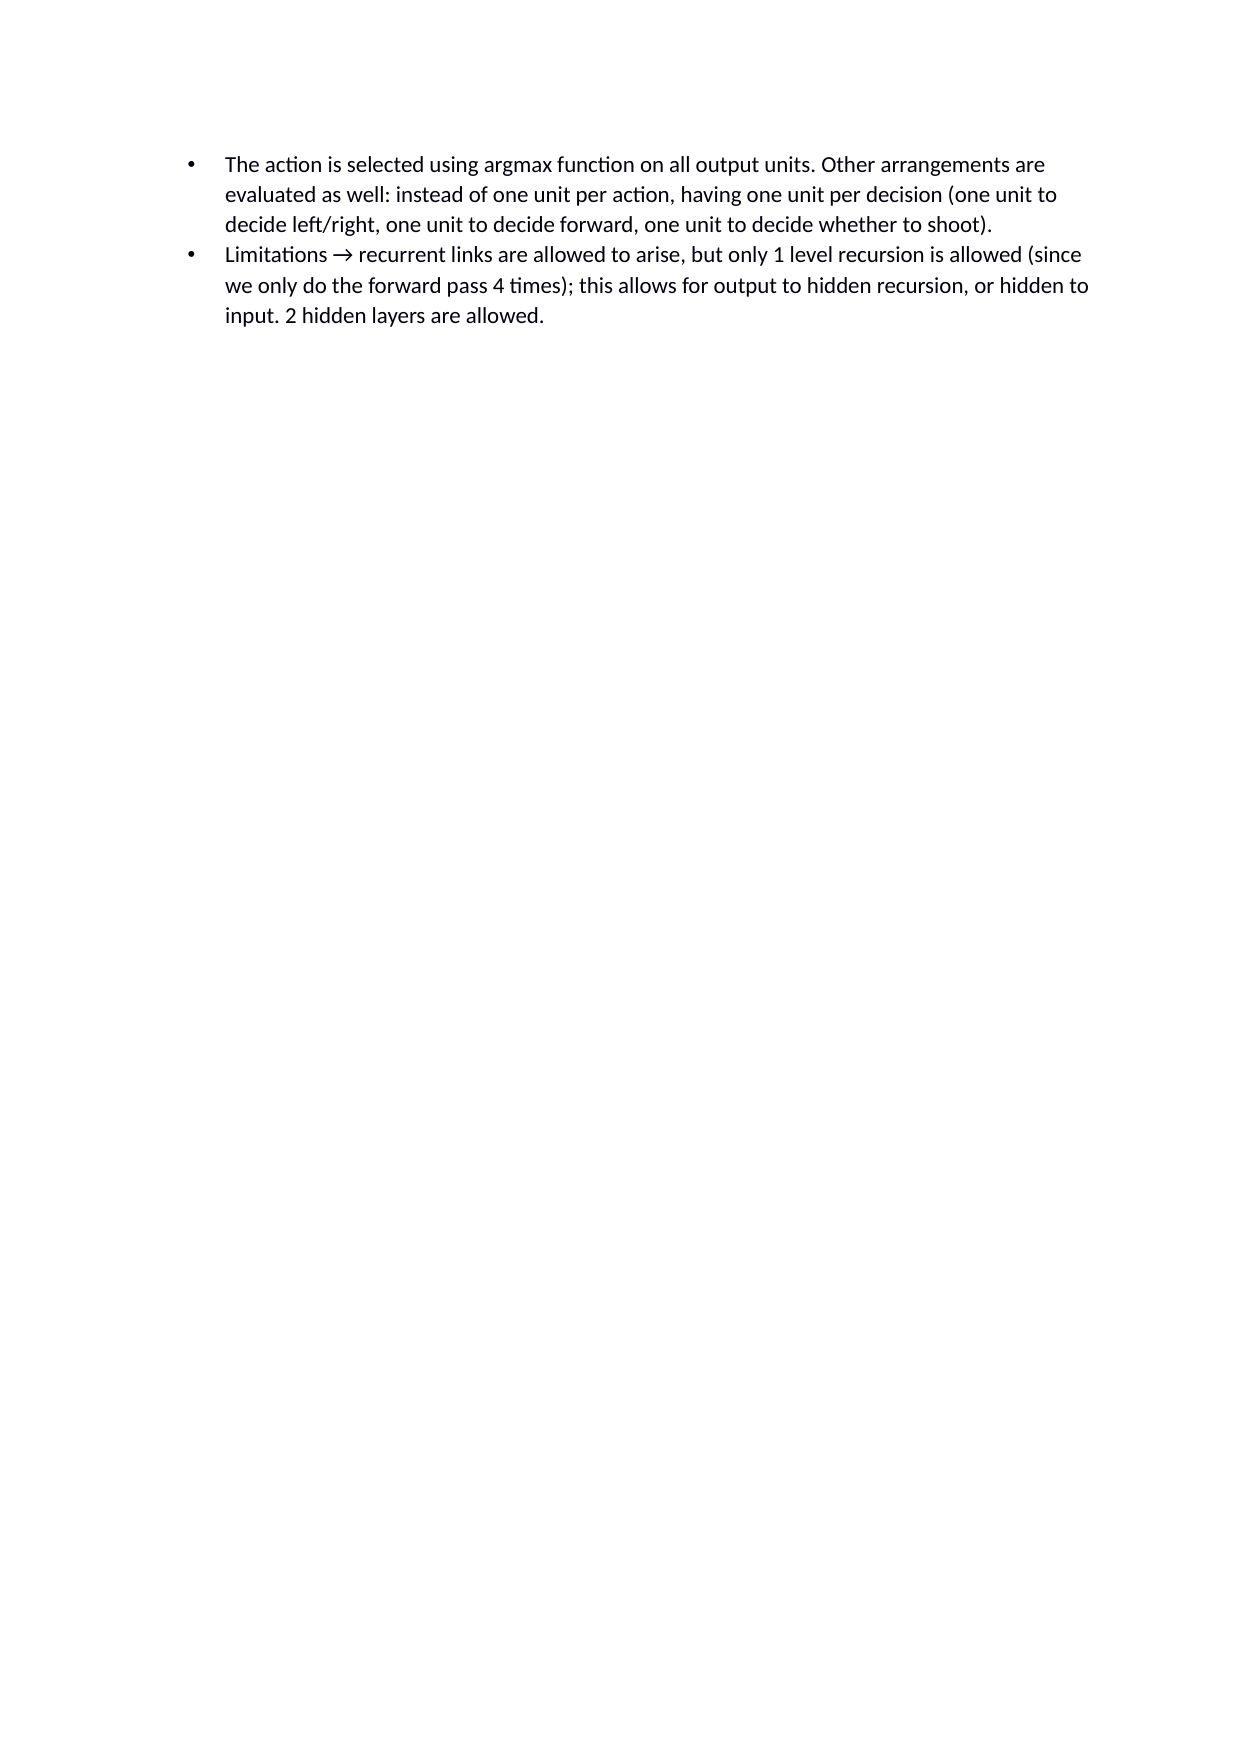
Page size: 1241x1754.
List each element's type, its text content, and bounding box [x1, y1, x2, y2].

list The action is selected using argmax function on all output units. Other arrangements are evaluated as well: instead of one unit per action, having one unit per decision (one unit to decide left/right, one unit to decide forward, one unit to decide whether to shoot). [187, 150, 1090, 238]
list Limitations → recurrent links are allowed to arise, but only 1 level recursion is allowed (since we only do the forward pass 4 times); this allows for output to hidden recursion, or hidden to input. 2 hidden layers are allowed. [187, 241, 1090, 329]
